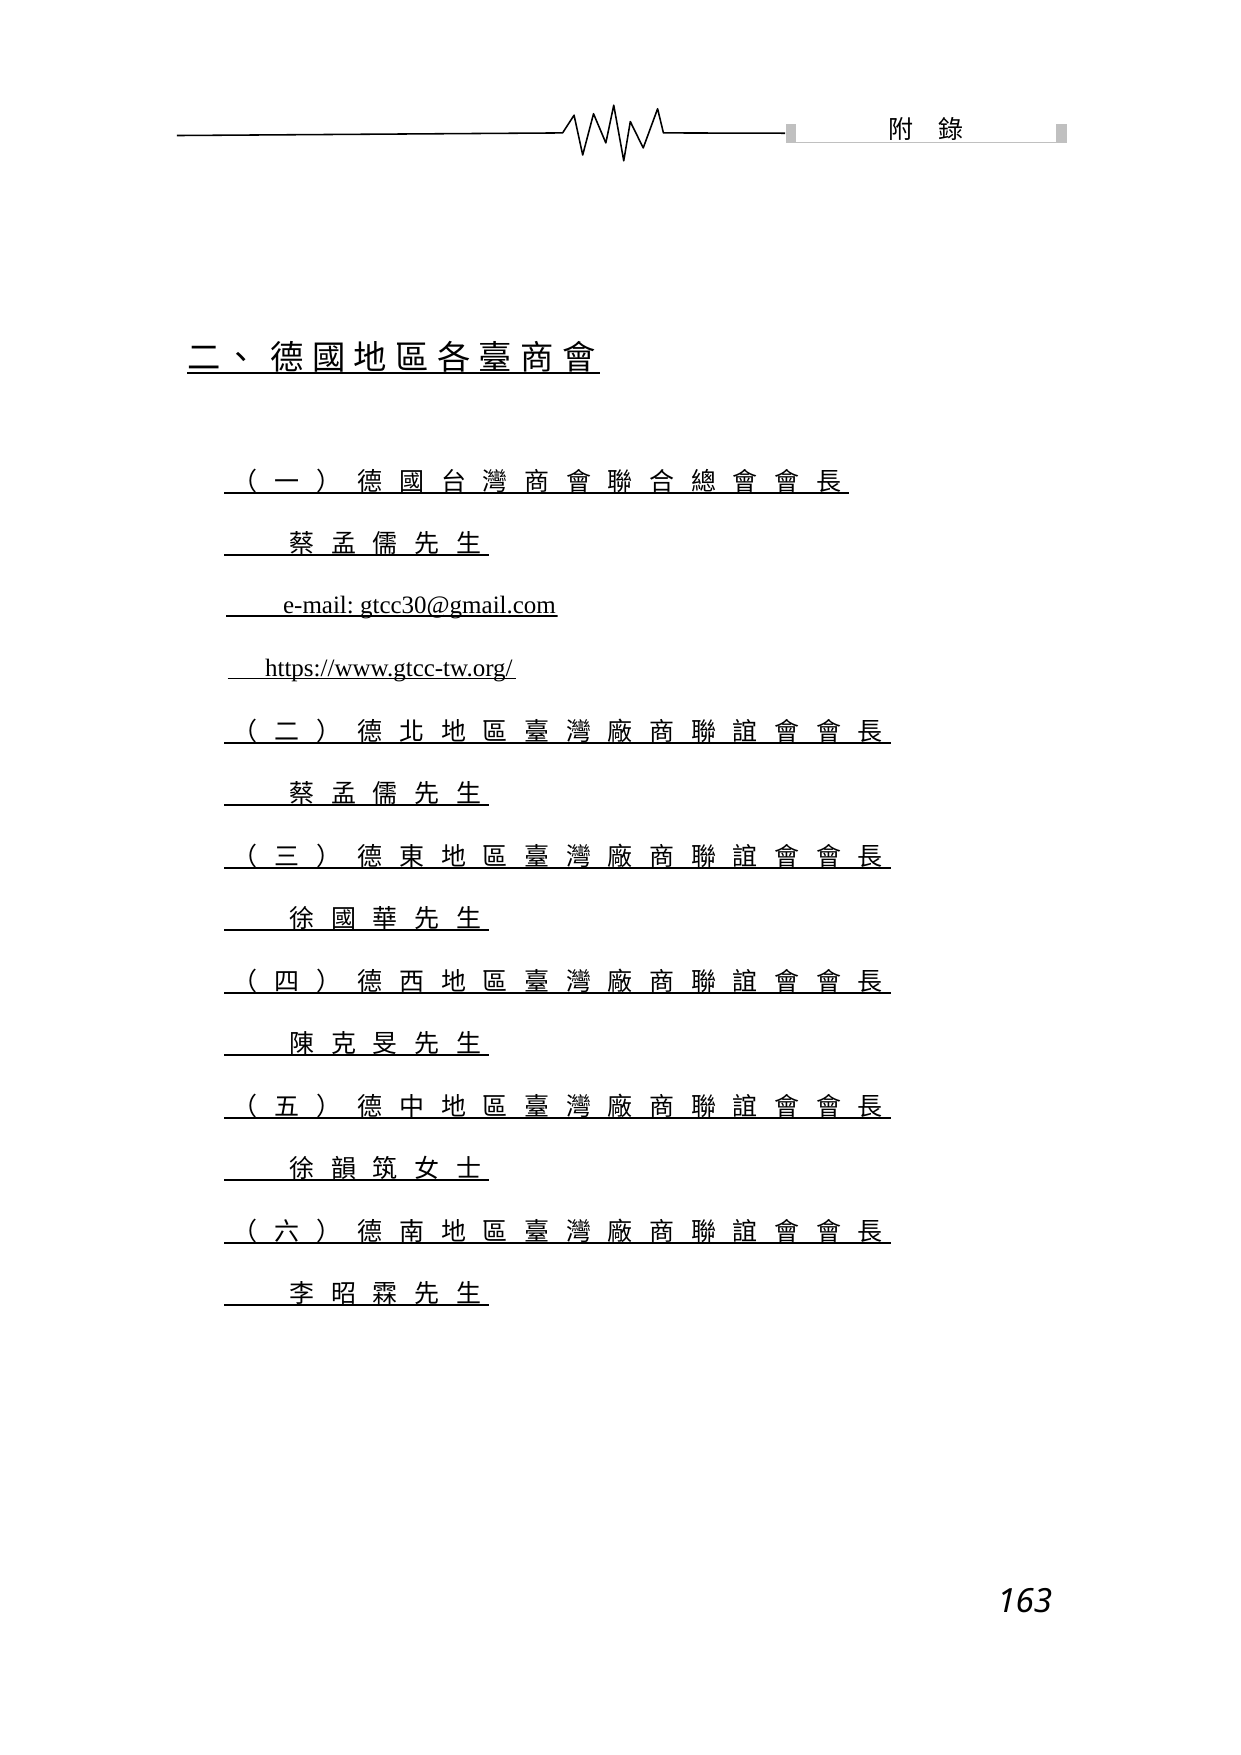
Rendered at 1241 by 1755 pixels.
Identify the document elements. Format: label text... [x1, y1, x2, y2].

text （二）德北地區臺灣廠商聯誼會會長 [207, 688, 1058, 750]
text （六）德南地區臺灣廠商聯誼會會長 [207, 1188, 1058, 1250]
text e-mail: gtcc30@gmail.com [207, 563, 1058, 625]
text （四）德西地區臺灣廠商聯誼會會長 [207, 938, 1058, 1000]
text 陳克旻先生 [207, 1000, 1058, 1063]
text 徐國華先生 [207, 875, 1058, 938]
text （五）德中地區臺灣廠商聯誼會會長 [207, 1063, 1058, 1125]
text 李昭霖先生 [207, 1250, 1058, 1313]
text （一）德國台灣商會聯合總會會長 [207, 438, 1058, 500]
text 蔡孟儒先生 [207, 750, 1058, 813]
text 二、德國地區各臺商會 [183, 313, 1058, 375]
text https://www.gtcc-tw.org/ [207, 625, 1058, 688]
text 蔡孟儒先生 [207, 500, 1058, 563]
text 徐韻筑女士 [207, 1125, 1058, 1188]
text （三）德東地區臺灣廠商聯誼會會長 [207, 813, 1058, 875]
